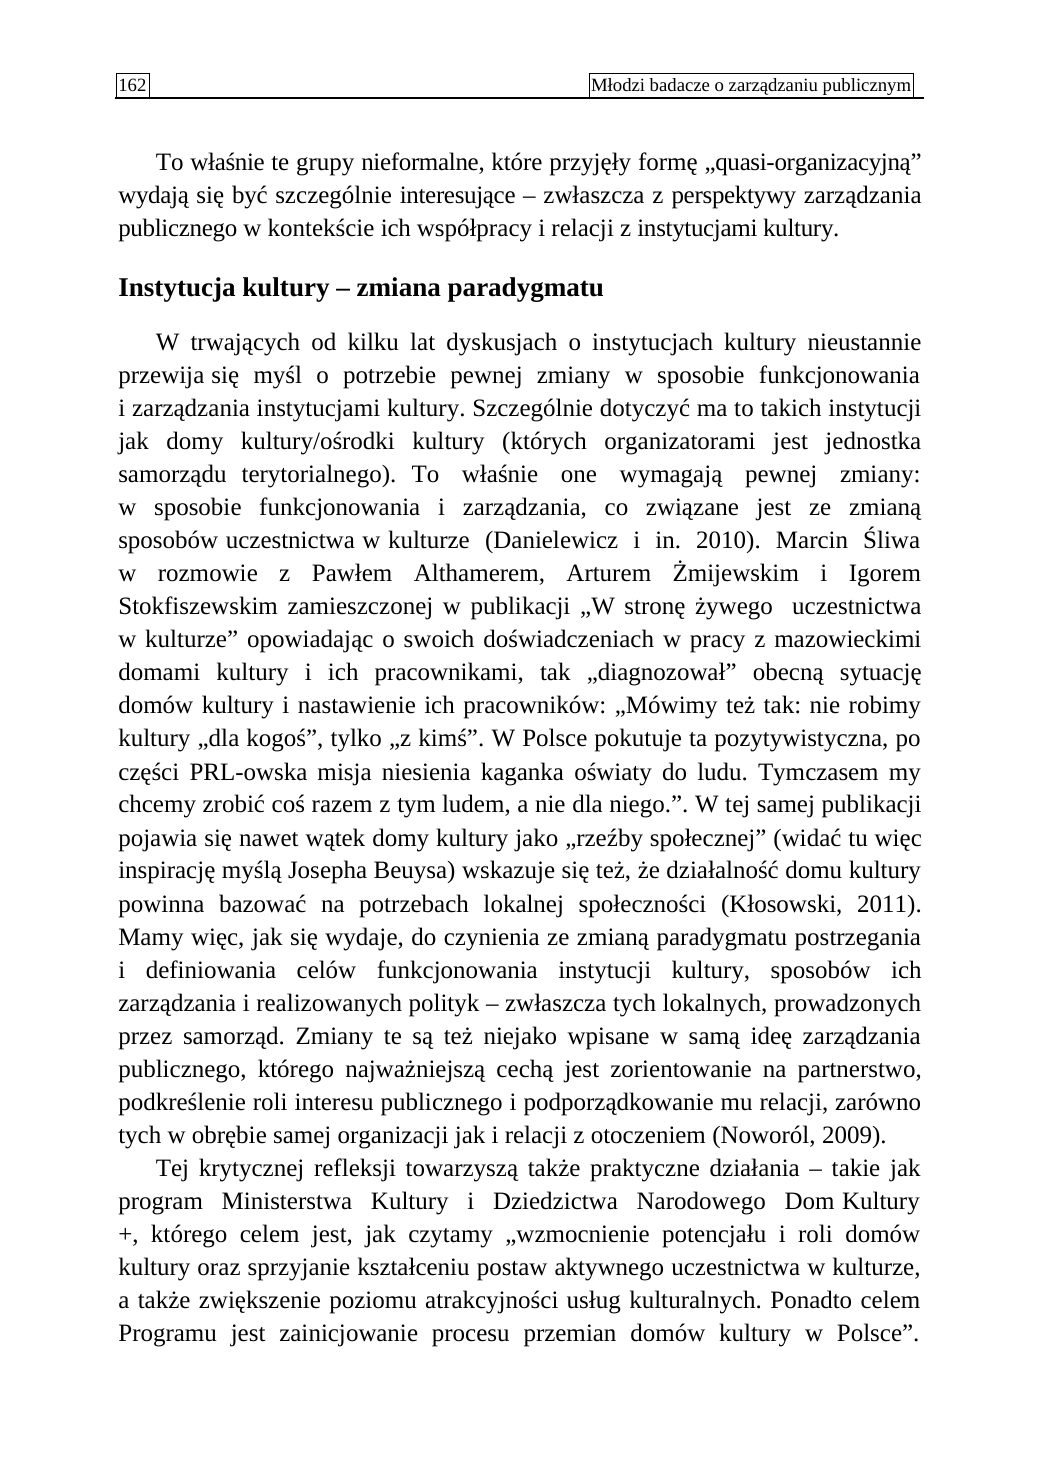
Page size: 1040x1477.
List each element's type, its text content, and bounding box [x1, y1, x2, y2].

text +, którego celem jest, jak czytamy „wzmocnienie potencjału i roli domów kultury oraz sprzyjanie kształceniu postaw aktywnego uczestnictwa w kulturze, a także zwiększenie poziomu atrakcyjności usług kulturalnych. Ponadto celem Programu jest zainicjowanie procesu przemian domów kultury w Polsce”. [118, 1219, 921, 1347]
subtitle Instytucja kultury – zmiana paradygmatu [118, 272, 933, 303]
text Tej krytycznej refleksji towarzyszą także praktyczne działania – takie jak program Ministerstwa Kultury i Dziedzictwa Narodowego Dom Kultury [118, 1153, 922, 1215]
text W trwających od kilku lat dyskusjach o instytucjach kultury nieustannie przewija się myśl o potrzebie pewnej zmiany w sposobie funkcjonowania i zarządzania instytucjami kultury. Szczególnie dotyczyć ma to takich instytucji jak domy kultury/ośrodki kultury (których organizatorami jest jednostka samorządu terytorialnego). To właśnie one wymagają pewnej zmiany: w sposobie funkcjonowania i zarządzania, co związane jest ze zmianą sposobów uczestnictwa w kulturze (Danielewicz i in. 2010). Marcin Śliwa w rozmowie z Pawłem Althamerem, Arturem Żmijewskim i Igorem Stokfiszewskim zamieszczonej w publikacji „W stronę żywego uczestnictwa w kulturze” opowiadając o swoich doświadczeniach w pracy z mazowieckimi domami kultury i ich pracownikami, tak „diagnozował” obecną sytuację domów kultury i nastawienie ich pracowników: „Mówimy też tak: nie robimy kultury „dla kogoś”, tylko „z kimś”. W Polsce pokutuje ta pozytywistyczna, po części PRL-owska misja niesienia kaganka oświaty do ludu. Tymczasem my chcemy zrobić coś razem z tym ludem, a nie dla niego.”. W tej samej publikacji pojawia się nawet wątek domy kultury jako „rzeźby społecznej” (widać tu więc inspirację myślą Josepha Beuysa) wskazuje się też, że działalność domu kultury powinna bazować na potrzebach lokalnej społeczności (Kłosowski, 2011). Mamy więc, jak się wydaje, do czynienia ze zmianą paradygmatu postrzegania i definiowania celów funkcjonowania instytucji kultury, sposobów ich zarządzania i realizowanych polityk – zwłaszcza tych lokalnych, prowadzonych przez samorząd. Zmiany te są też niejako wpisane w samą ideę zarządzania publicznego, którego najważniejszą cechą jest zorientowanie na partnerstwo, podkreślenie roli interesu publicznego i podporządkowanie mu relacji, zarówno tych w obrębie samej organizacji jak i relacji z otoczeniem (Noworól, 2009). [118, 327, 922, 1148]
text To właśnie te grupy nieformalne, które przyjęły formę „quasi-organizacyjną” wydają się być szczególnie interesujące – zwłaszcza z perspektywy zarządzania publicznego w kontekście ich współpracy i relacji z instytucjami kultury. [118, 147, 922, 242]
